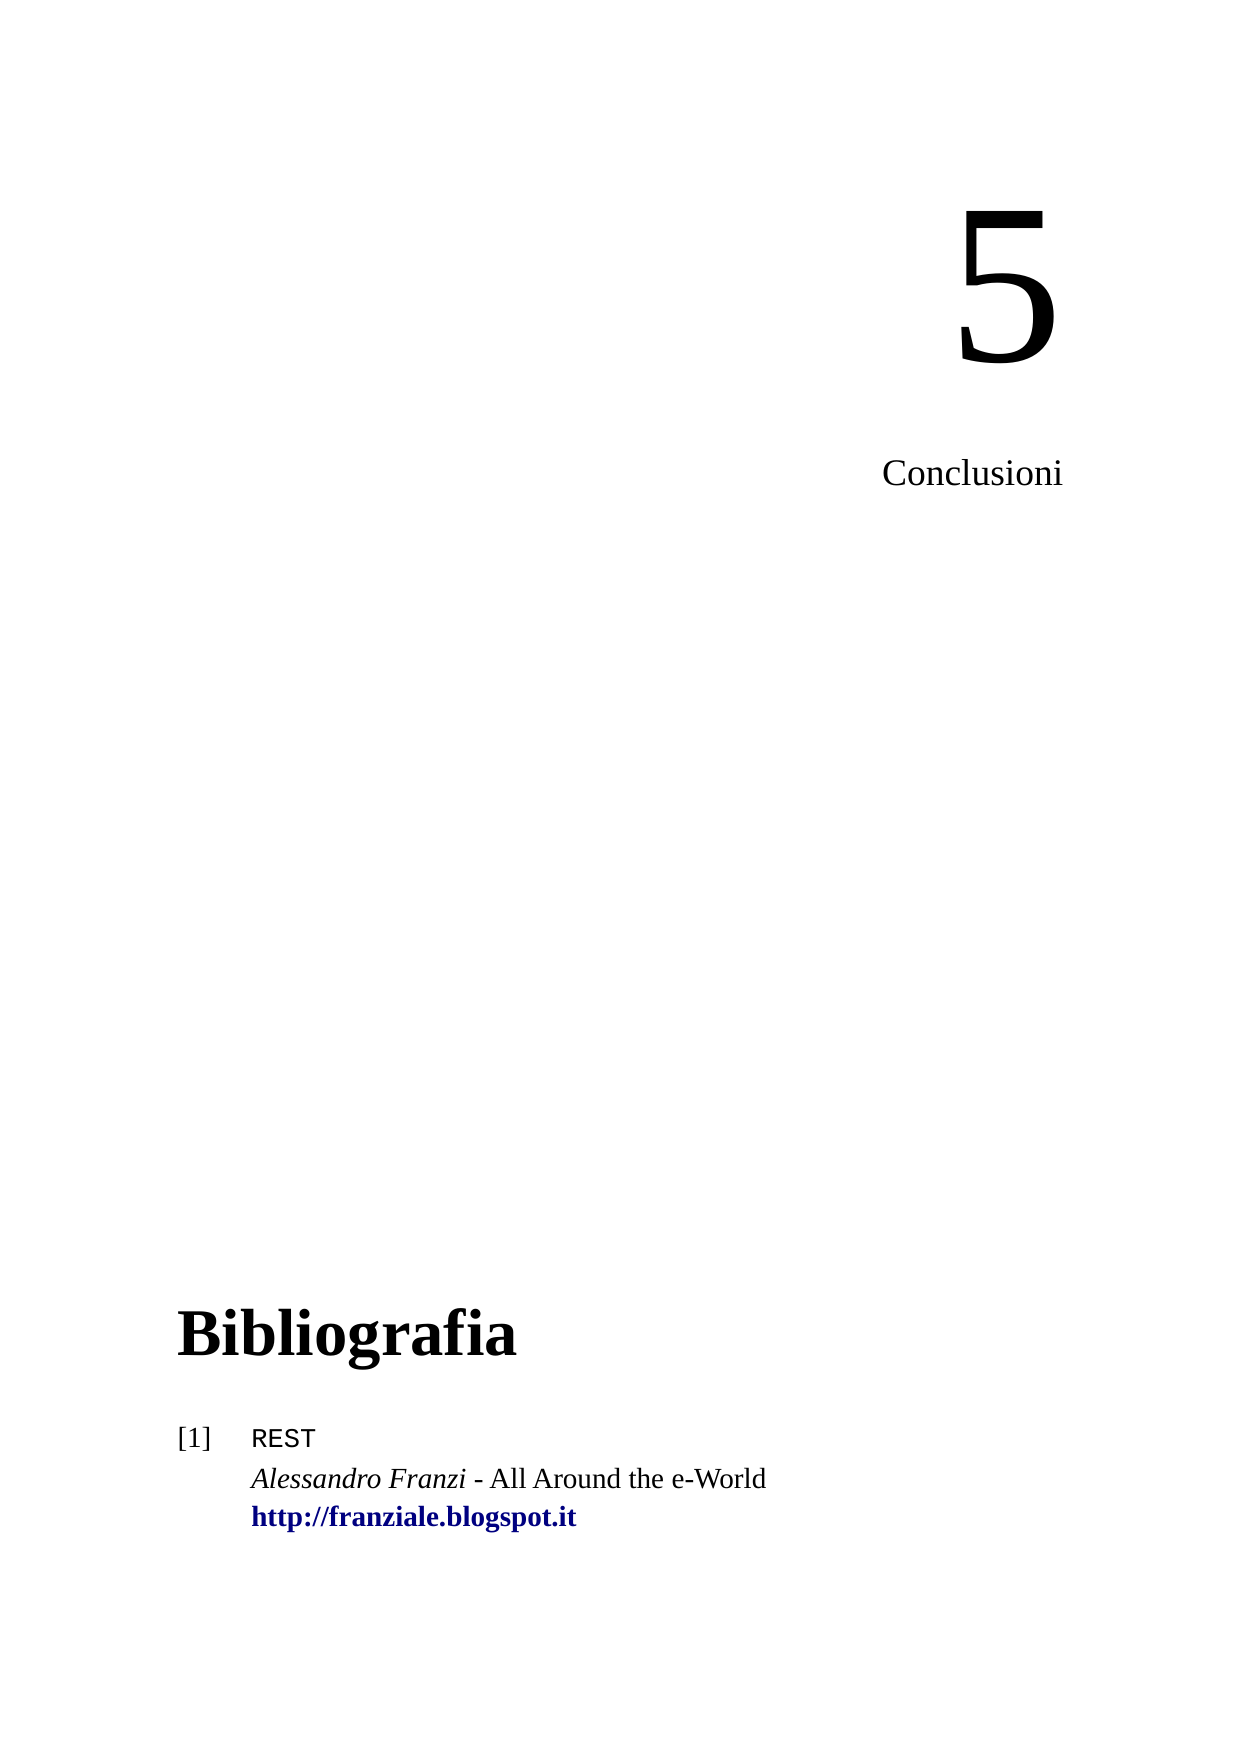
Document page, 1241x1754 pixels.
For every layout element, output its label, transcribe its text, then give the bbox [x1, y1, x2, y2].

text [1] REST [177, 1420, 1063, 1456]
text Conclusioni [177, 451, 1063, 494]
text 5 [177, 148, 1063, 411]
text Alessandro Franzi - All Around the e-World [177, 1461, 1063, 1494]
text Bibliografia [177, 1293, 1063, 1370]
text http://franziale.blogspot.it [177, 1499, 1063, 1533]
